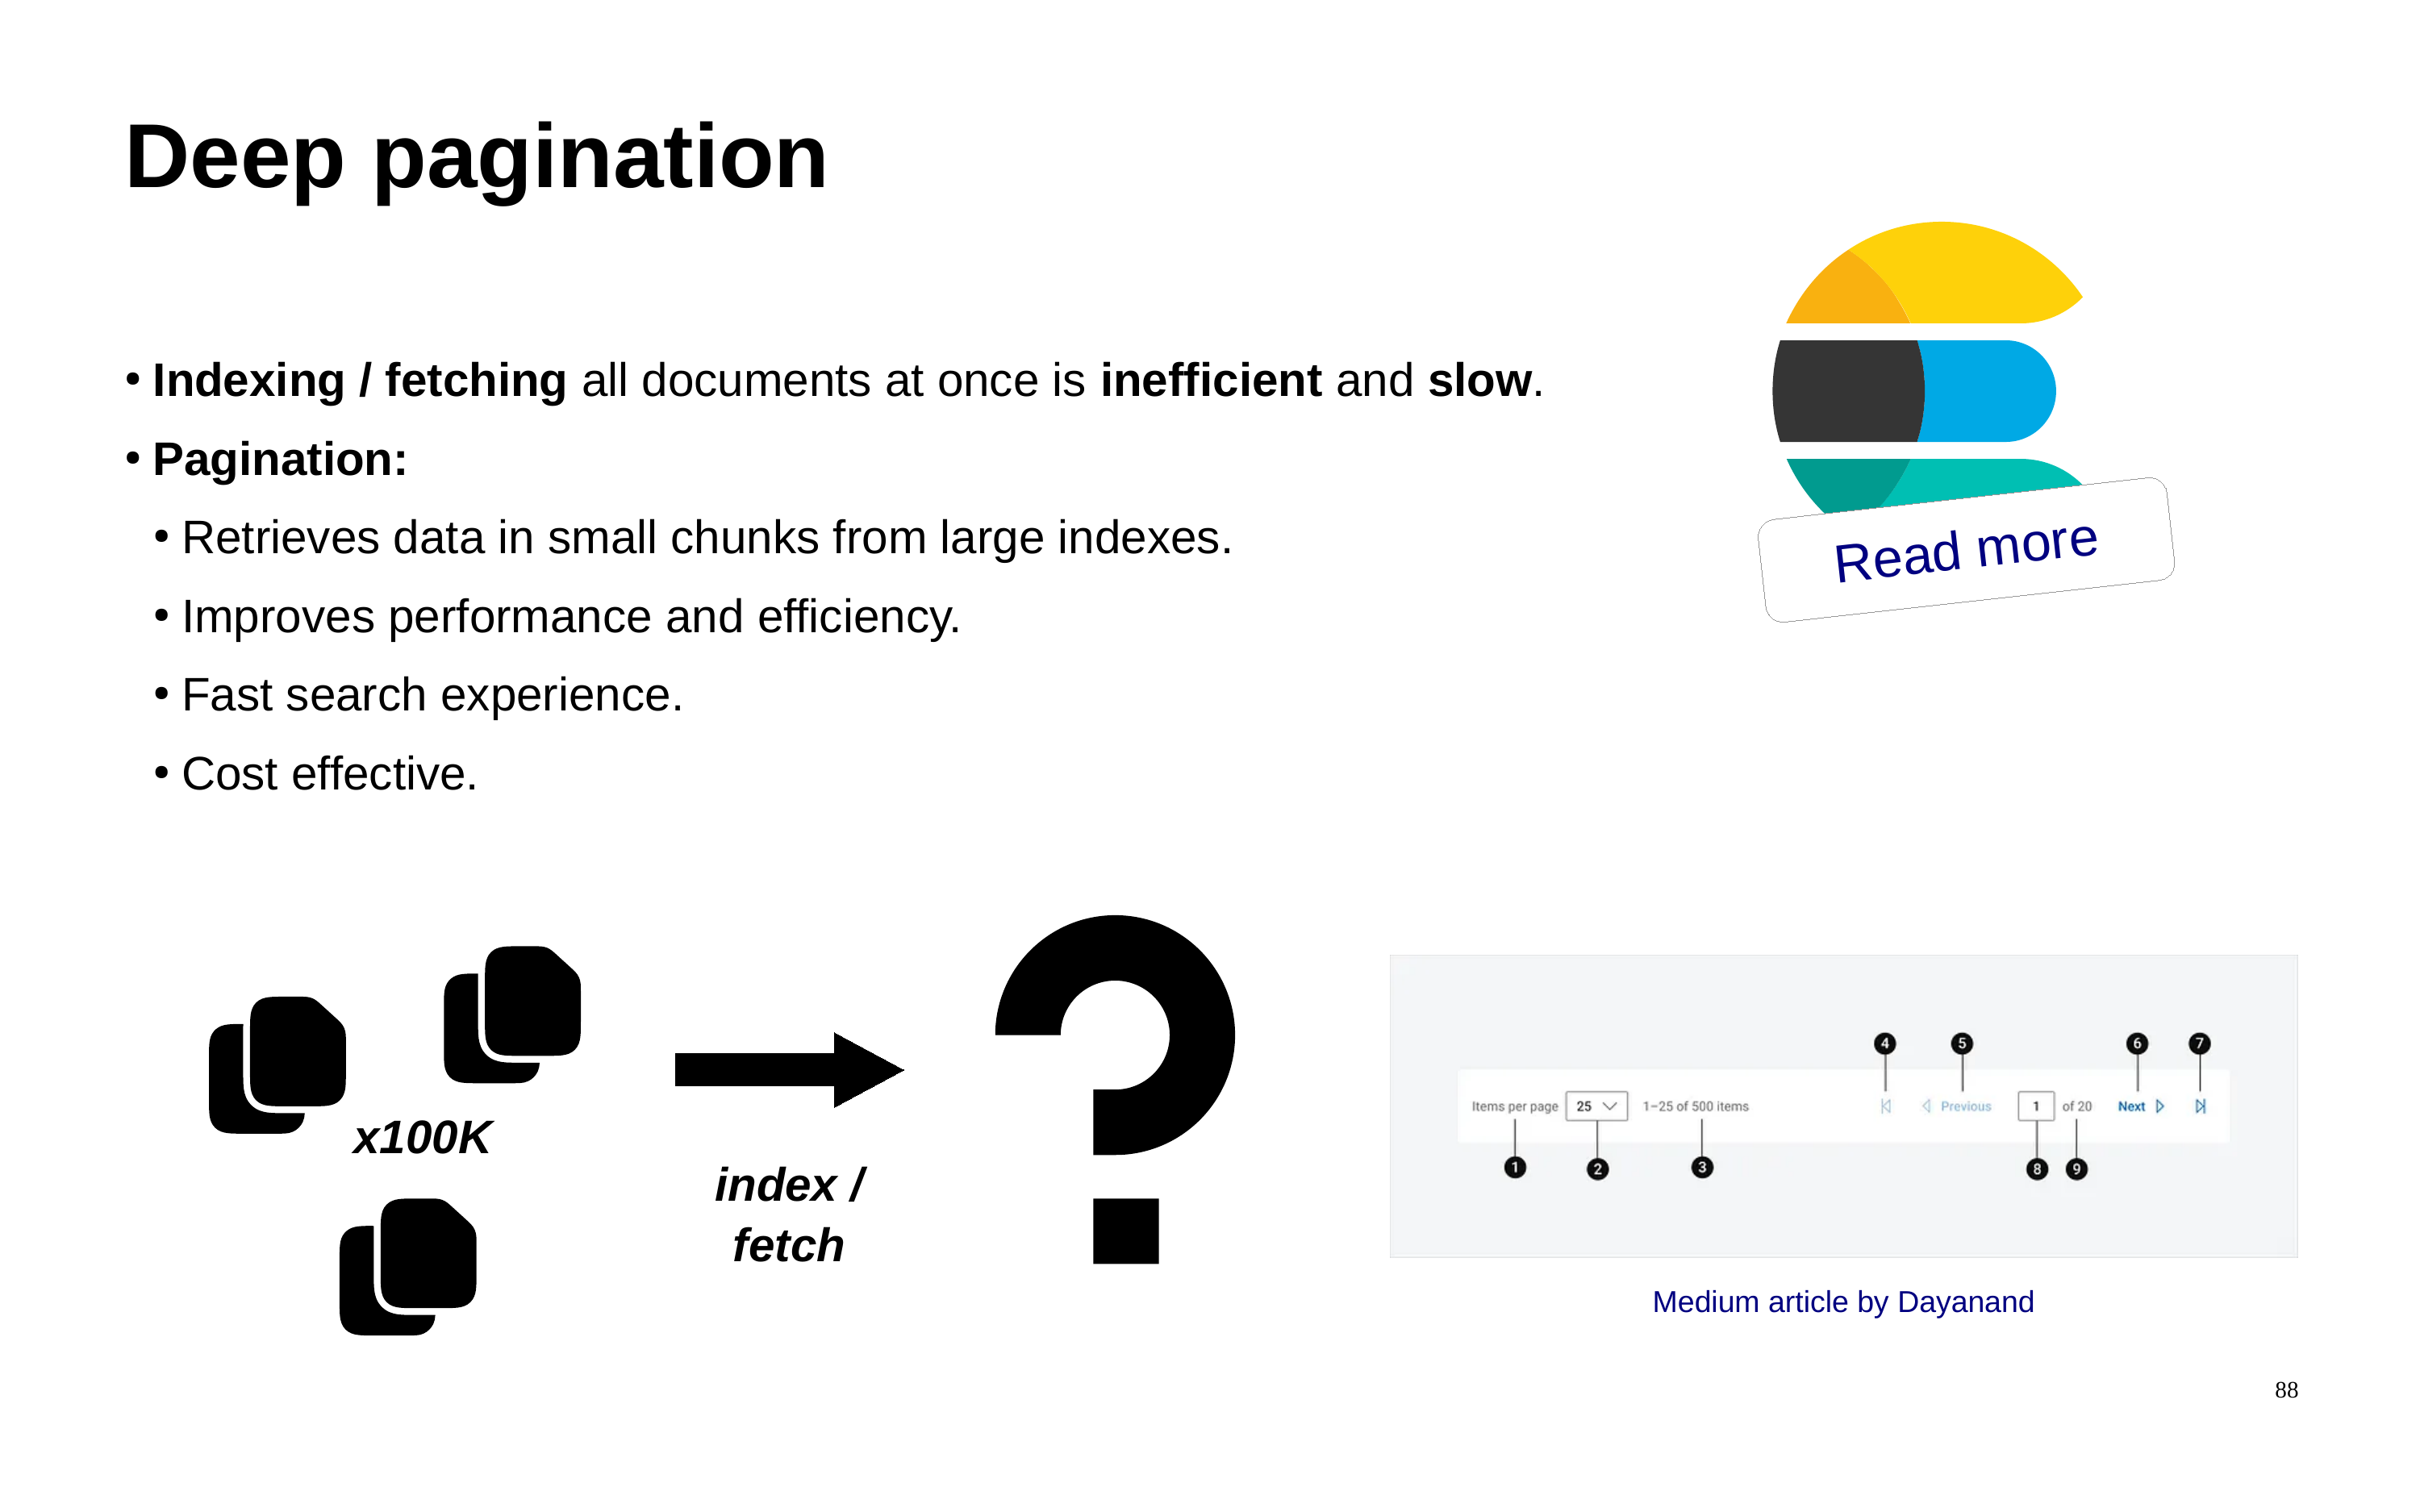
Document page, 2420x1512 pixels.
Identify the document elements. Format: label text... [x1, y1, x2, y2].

text_box [675, 1032, 904, 1108]
text_box Read more [1758, 477, 2175, 623]
text_box Medium article by Dayanand [1627, 1274, 2060, 1331]
text_box Deep pagination [112, 61, 1641, 251]
picture [430, 932, 595, 1098]
picture [1729, 200, 2129, 586]
picture [194, 982, 360, 1148]
picture [1390, 955, 2298, 1258]
picture [940, 914, 1290, 1264]
picture [325, 1185, 490, 1350]
text_box x100K [334, 1097, 512, 1169]
text_box Indexing / fetching all documents at once is inefficient and slow. Pagination: Retrieves data in small chunks from large indexes. Improves performance and efficiency. Fast search experience. Cost effective. [112, 321, 1714, 806]
text_box index / fetch [651, 1144, 928, 1277]
